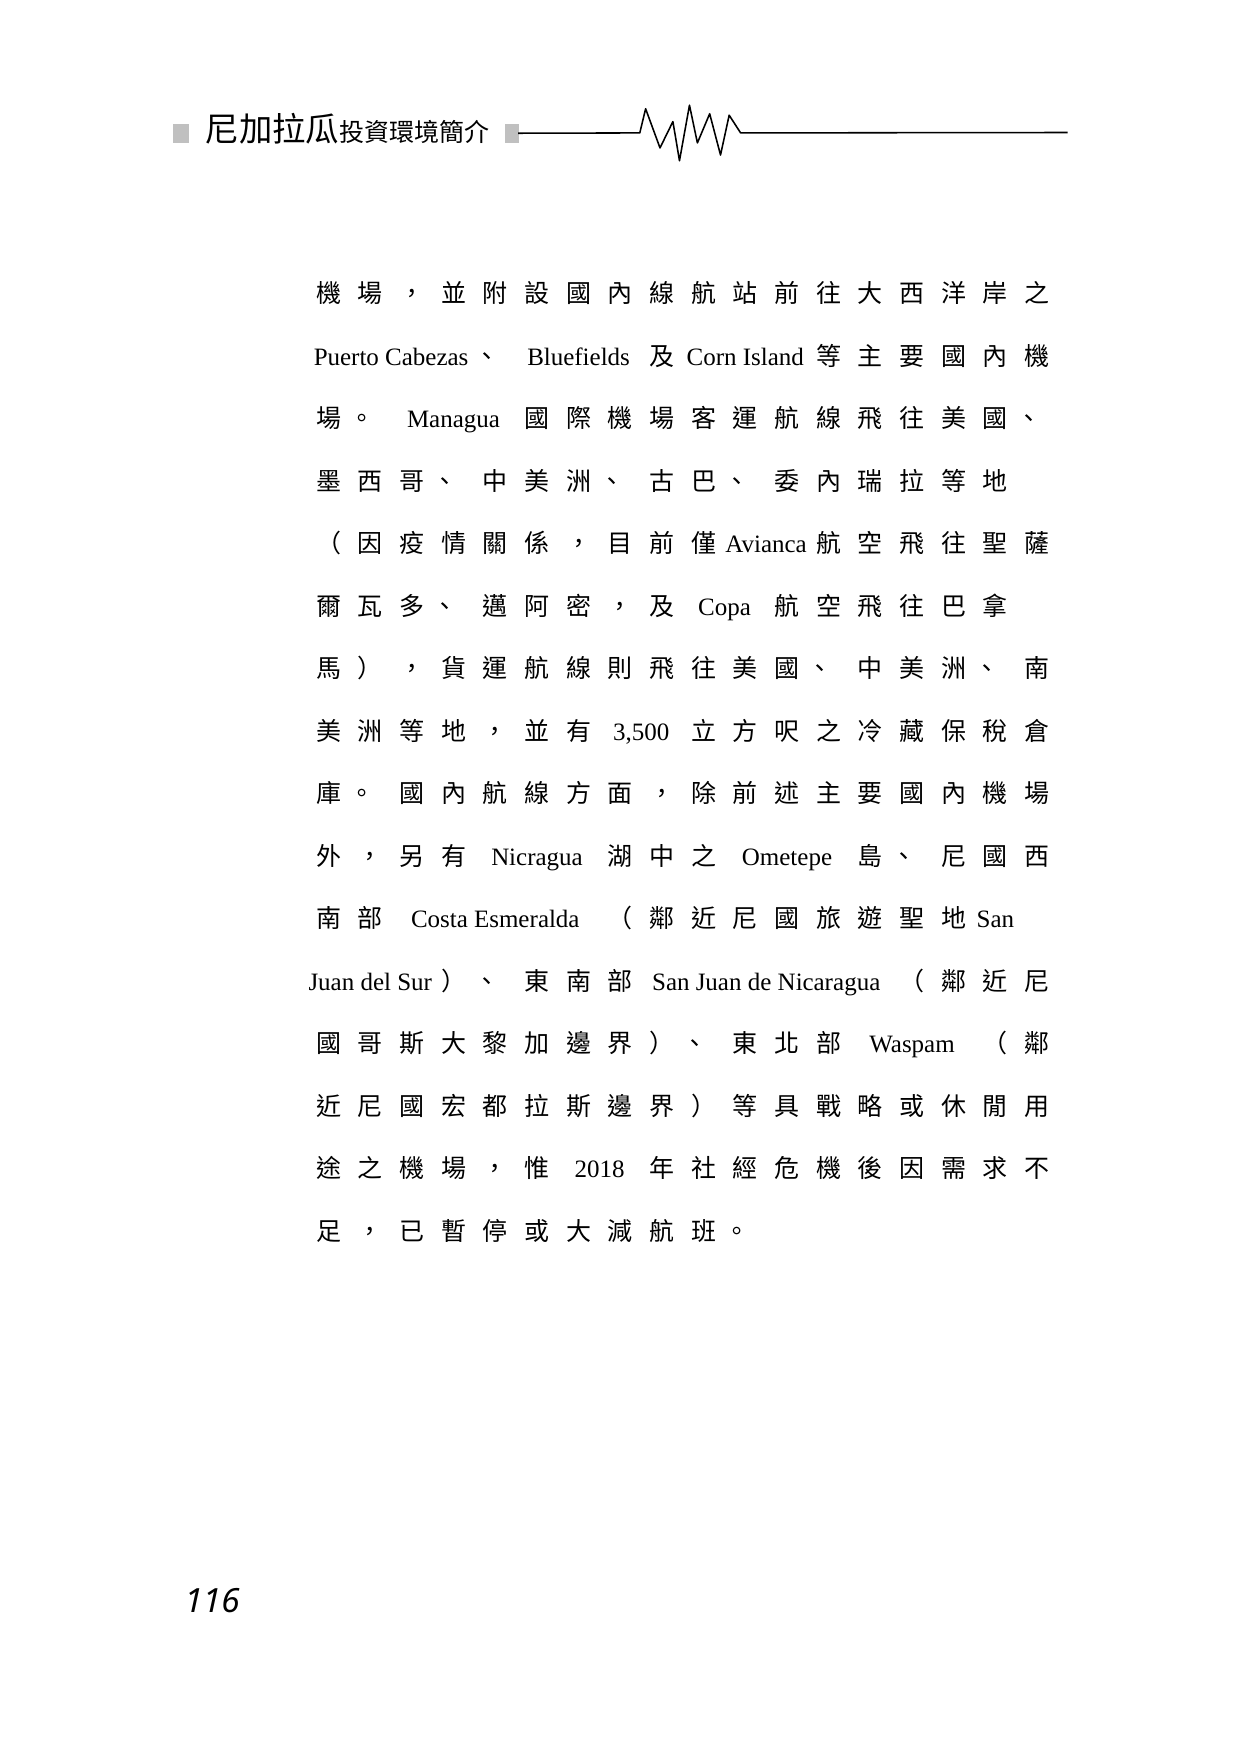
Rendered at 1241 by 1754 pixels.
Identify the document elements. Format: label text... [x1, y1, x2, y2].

text 機場，並附設國內線航站前往大西洋岸之Puerto Cabezas、Bluefields及Corn Island等主要國內機場。Managua國際機場客運航線飛往美國、墨西哥、中美洲、古巴、委內瑞拉等地（因疫情關係，目前僅Avianca航空飛往聖薩爾瓦多、邁阿密，及Copa航空飛往巴拿馬），貨運航線則飛往美國、中美洲、南美洲等地，並有3,500立方呎之冷藏保稅倉庫。國內航線方面，除前述主要國內機場外，另有Nicragua湖中之Ometepe島、尼國西南部Costa Esmeralda（鄰近尼國旅遊聖地San Juan del Sur）、東南部San Juan de Nicaragua（鄰近尼國哥斯大黎加邊界）、東北部Waspam（鄰近尼國宏都拉斯邊界）等具戰略或休閒用途之機場，惟2018年社經危機後因需求不足，已暫停或大減航班。 [281, 250, 1058, 1250]
